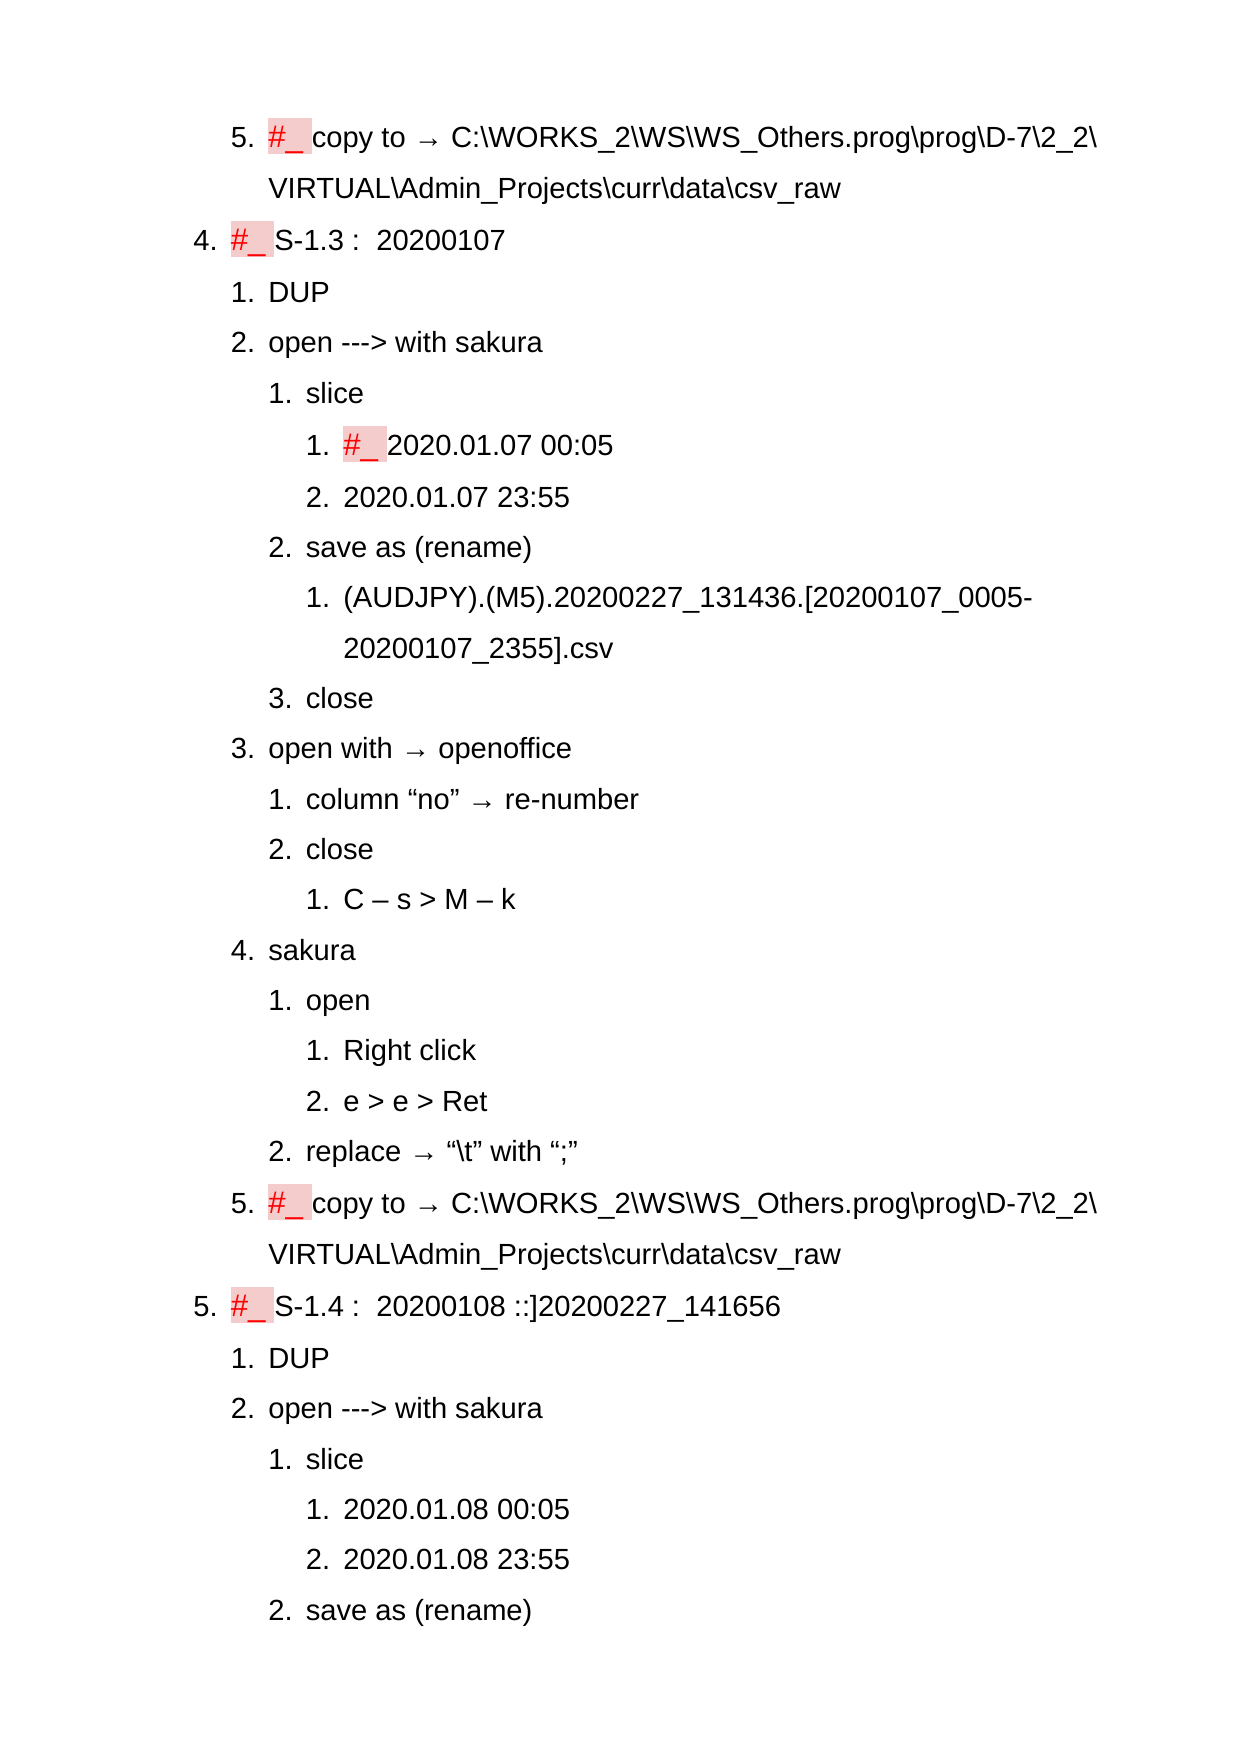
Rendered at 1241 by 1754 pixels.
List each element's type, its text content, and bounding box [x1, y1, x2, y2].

list save as (rename) [268, 1593, 1122, 1626]
list 2020.01.08 23:55 [306, 1542, 1122, 1576]
list open [268, 983, 1122, 1016]
list 2020.01.08 00:05 [306, 1492, 1122, 1526]
list 2020.01.07 23:55 [306, 480, 1122, 513]
list Right click [306, 1033, 1122, 1067]
list column “no” → re-number [268, 782, 1122, 815]
list slice [268, 1442, 1122, 1475]
list save as (rename) [268, 530, 1122, 564]
list DUP [231, 275, 1122, 308]
list sakura [231, 933, 1122, 966]
list slice [268, 376, 1122, 409]
list close [268, 832, 1122, 866]
list open ---> with sakura [231, 325, 1122, 359]
list open ---> with sakura [231, 1391, 1122, 1425]
list C – s > M – k [306, 882, 1122, 916]
list (AUDJPY).(M5).20200227_131436.[20200107_0005-20200107_2355].csv [306, 580, 1122, 664]
list #_ S-1.4 : 20200108 ::]20200227_141656 [193, 1287, 1122, 1323]
list #_ copy to → C:\WORKS_2\WS\WS_Others.prog\prog\D-7\2_2\VIRTUAL\Admin_Projects\curr\data\csv_raw [231, 1184, 1122, 1270]
list replace → “\t” with “;” [268, 1134, 1122, 1167]
list e > e > Ret [306, 1083, 1122, 1117]
list close [268, 681, 1122, 714]
list DUP [231, 1341, 1122, 1374]
list #_ copy to → C:\WORKS_2\WS\WS_Others.prog\prog\D-7\2_2\VIRTUAL\Admin_Projects\curr\data\csv_raw [231, 118, 1122, 204]
list open with → openoffice [231, 731, 1122, 765]
list #_ 2020.01.07 00:05 [306, 426, 1122, 462]
list #_ S-1.3 : 20200107 [193, 221, 1122, 257]
